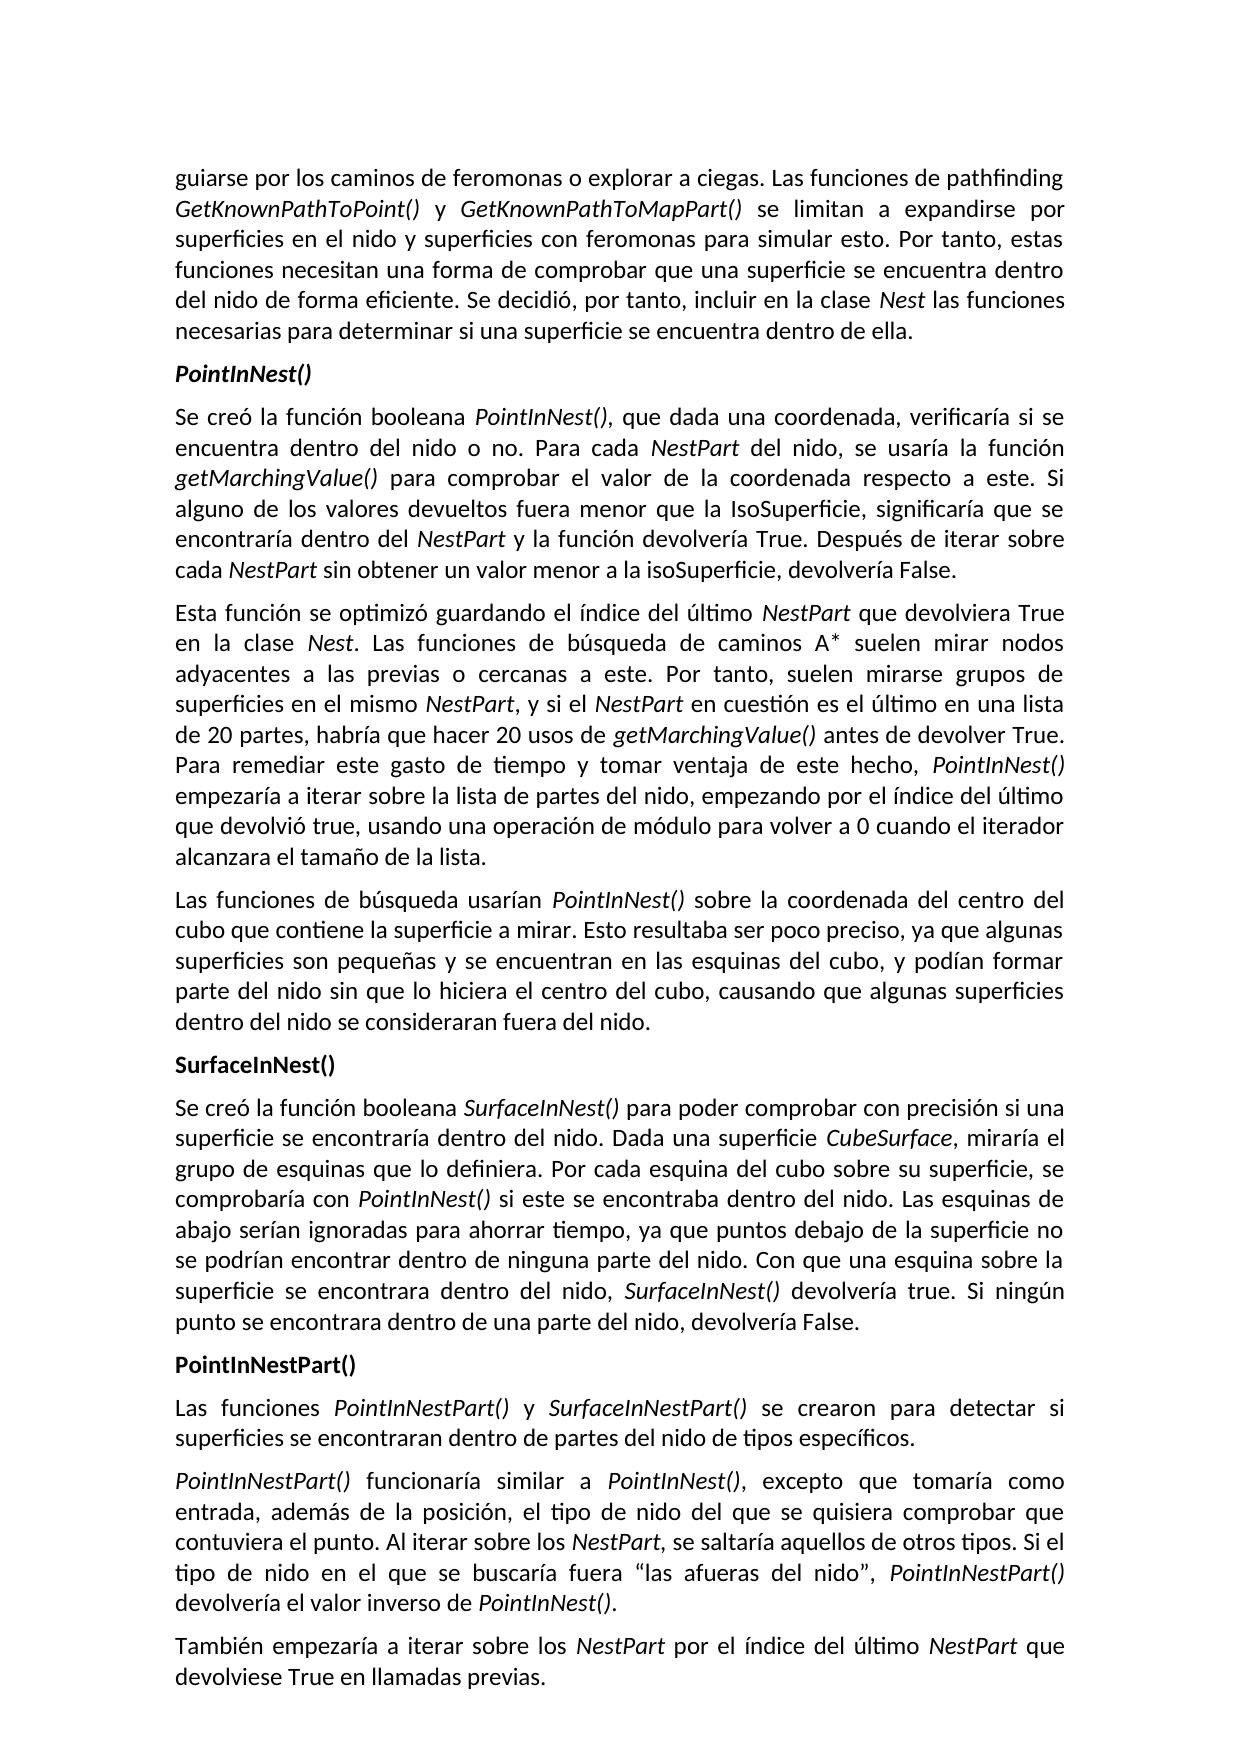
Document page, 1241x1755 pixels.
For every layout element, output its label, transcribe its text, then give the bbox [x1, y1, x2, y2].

text Se creó la función booleana PointInNest(), que dada una coordenada, verificaría si se encuentra dentro del nido o no. Para cada NestPart del nido, se usaría la función getMarchingValue() para comprobar el valor de la coordenada respecto a este. Si alguno de los valores devueltos fuera menor que la IsoSuperficie, significaría que se encontraría dentro del NestPart y la función devolvería True. Después de iterar sobre cada NestPart sin obtener un valor menor a la isoSuperficie, devolvería False. [175, 401, 1065, 584]
text PointInNestPart() funcionaría similar a PointInNest(), excepto que tomaría como entrada, además de la posición, el tipo de nido del que se quisiera comprobar que contuviera el punto. Al iterar sobre los NestPart, se saltaría aquellos de otros tipos. Si el tipo de nido en el que se buscaría fuera “las afueras del nido”, PointInNestPart() devolvería el valor inverso de PointInNest(). [175, 1465, 1065, 1618]
text Las funciones de búsqueda usarían PointInNest() sobre la coordenada del centro del cubo que contiene la superficie a mirar. Esto resultaba ser poco preciso, ya que algunas superficies son pequeñas y se encuentran en las esquinas del cubo, y podían formar parte del nido sin que lo hiciera el centro del cubo, causando que algunas superficies dentro del nido se consideraran fuera del nido. [175, 884, 1065, 1037]
text PointInNest() [175, 358, 1065, 389]
text Se creó la función booleana SurfaceInNest() para poder comprobar con precisión si una superficie se encontraría dentro del nido. Dada una superficie CubeSurface, miraría el grupo de esquinas que lo definiera. Por cada esquina del cubo sobre su superficie, se comprobaría con PointInNest() si este se encontraba dentro del nido. Las esquinas de abajo serían ignoradas para ahorrar tiempo, ya que puntos debajo de la superficie no se podrían encontrar dentro de ninguna parte del nido. Con que una esquina sobre la superficie se encontrara dentro del nido, SurfaceInNest() devolvería true. Si ningún punto se encontrara dentro de una parte del nido, devolvería False. [175, 1092, 1065, 1336]
text PointInNestPart() [175, 1349, 1065, 1379]
text Las funciones PointInNestPart() y SurfaceInNestPart() se crearon para detectar si superficies se encontraran dentro de partes del nido de tipos específicos. [175, 1392, 1065, 1453]
text Esta función se optimizó guardando el índice del último NestPart que devolviera True en la clase Nest. Las funciones de búsqueda de caminos A* suelen mirar nodos adyacentes a las previas o cercanas a este. Por tanto, suelen mirarse grupos de superficies en el mismo NestPart, y si el NestPart en cuestión es el último en una lista de 20 partes, habría que hacer 20 usos de getMarchingValue() antes de devolver True. Para remediar este gasto de tiempo y tomar ventaja de este hecho, PointInNest() empezaría a iterar sobre la lista de partes del nido, empezando por el índice del último que devolvió true, usando una operación de módulo para volver a 0 cuando el iterador alcanzara el tamaño de la lista. [175, 597, 1065, 871]
text También empezaría a iterar sobre los NestPart por el índice del último NestPart que devolviese True en llamadas previas. [175, 1630, 1065, 1691]
text guiarse por los caminos de feromonas o explorar a ciegas. Las funciones de pathfinding GetKnownPathToPoint() y GetKnownPathToMapPart() se limitan a expandirse por superficies en el nido y superficies con feromonas para simular esto. Por tanto, estas funciones necesitan una forma de comprobar que una superficie se encuentra dentro del nido de forma eficiente. Se decidió, por tanto, incluir en la clase Nest las funciones necesarias para determinar si una superficie se encuentra dentro de ella. [175, 162, 1065, 346]
text SurfaceInNest() [175, 1049, 1065, 1079]
